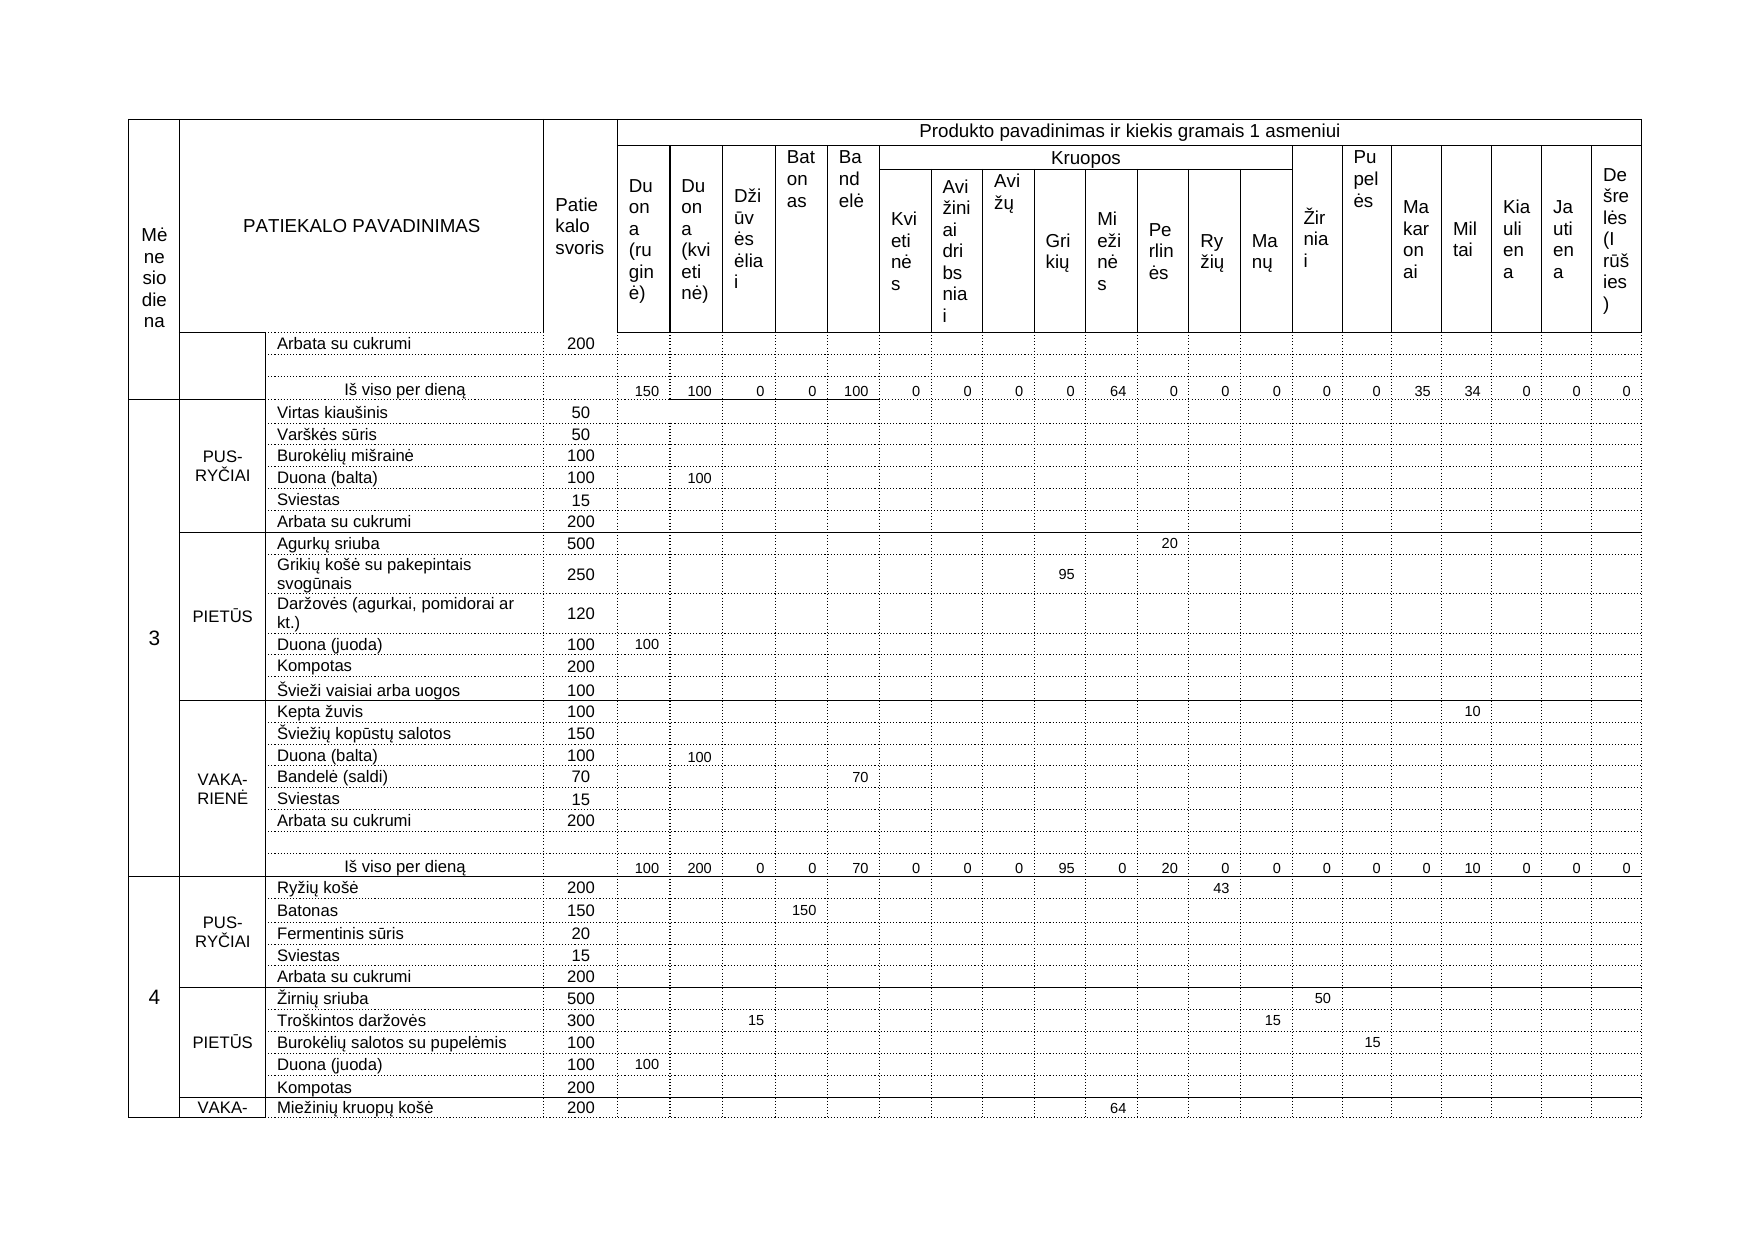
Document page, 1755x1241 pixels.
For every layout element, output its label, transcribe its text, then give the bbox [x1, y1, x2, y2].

table_cell [1542, 1098, 1592, 1117]
table_cell [1542, 533, 1592, 554]
table_cell [1240, 944, 1292, 965]
table_cell [828, 1075, 879, 1097]
table_cell [1086, 466, 1137, 488]
table_cell Miežinės [1086, 170, 1137, 332]
table_cell [1086, 922, 1137, 943]
table_cell [931, 554, 983, 593]
table_cell [1189, 593, 1240, 632]
table_cell Avižiniai dribsniai [932, 170, 982, 332]
table_cell [775, 922, 827, 943]
table_cell [1442, 1009, 1492, 1031]
table_cell 0 [1292, 853, 1342, 876]
table_cell [723, 701, 775, 722]
table_cell [723, 633, 775, 654]
table_cell 0 [723, 853, 775, 876]
table_cell [723, 510, 775, 532]
table_cell [1592, 444, 1642, 466]
table_cell Virtas kiaušinis [266, 399, 544, 422]
table_cell 0 [1342, 376, 1392, 399]
table_cell [1542, 765, 1592, 787]
table_cell [1086, 877, 1137, 898]
table_cell [1292, 633, 1342, 654]
table_cell [1592, 633, 1642, 654]
table_cell [1342, 965, 1392, 987]
table_cell [670, 877, 723, 898]
table_cell [1086, 676, 1137, 700]
table_cell [1542, 399, 1592, 422]
table_cell [931, 765, 983, 787]
table_cell [1292, 533, 1342, 554]
table_cell [670, 1009, 723, 1031]
table_cell [129, 332, 179, 399]
table_cell [828, 944, 879, 965]
table_cell [670, 676, 723, 700]
table_cell [1137, 654, 1189, 676]
table_cell [670, 633, 723, 654]
table_cell [1034, 510, 1086, 532]
table_cell [1034, 877, 1086, 898]
table_cell [931, 1098, 983, 1117]
table_cell [1292, 654, 1342, 676]
table_cell [723, 965, 775, 987]
table_cell [1240, 877, 1292, 898]
table_cell [828, 809, 879, 831]
table_cell [1292, 333, 1342, 354]
table_cell 15 [1240, 1009, 1292, 1031]
table_cell [1342, 354, 1392, 376]
table_cell [618, 423, 670, 444]
table_cell [670, 765, 723, 787]
table_cell [1240, 744, 1292, 765]
table_cell [1292, 676, 1342, 700]
table_cell [1592, 898, 1642, 922]
table_cell [1292, 898, 1342, 922]
table_cell [1592, 1009, 1642, 1031]
table_cell [723, 988, 775, 1009]
table_cell [1086, 399, 1137, 422]
table_cell [1492, 1075, 1542, 1097]
table_cell [1292, 1098, 1342, 1117]
table_cell [880, 1053, 931, 1075]
table_cell [775, 633, 827, 654]
table_cell Sviestas [266, 787, 544, 809]
table_cell [931, 676, 983, 700]
table_cell [1392, 444, 1442, 466]
table_cell [1392, 1053, 1442, 1075]
table_cell [1189, 354, 1240, 376]
table_cell [1492, 922, 1542, 943]
table_cell 43 [1189, 877, 1240, 898]
table_cell 100 [544, 633, 617, 654]
table_cell [618, 1098, 670, 1117]
table_cell [931, 333, 983, 354]
table_cell [1492, 787, 1542, 809]
table_cell [723, 554, 775, 593]
table_cell [1592, 488, 1642, 510]
table_header PATIEKALO PAVADINIMAS [180, 120, 543, 332]
table_cell [1342, 831, 1392, 853]
table_cell [1542, 809, 1592, 831]
table_cell [723, 676, 775, 700]
table_cell [1189, 965, 1240, 987]
table_cell [1492, 898, 1542, 922]
table_cell [1442, 676, 1492, 700]
table_cell [618, 809, 670, 831]
table_cell 0 [1086, 853, 1137, 876]
table_cell [1492, 1098, 1542, 1117]
table_cell [1592, 1075, 1642, 1097]
table_cell 70 [544, 765, 617, 787]
table_cell [1592, 554, 1642, 593]
table_cell [775, 1053, 827, 1075]
table_cell [618, 654, 670, 676]
table_cell [544, 376, 617, 399]
table_cell [880, 554, 931, 593]
table_cell [1592, 744, 1642, 765]
table_cell [723, 877, 775, 898]
table_cell 0 [775, 376, 827, 399]
table_cell 150 [544, 722, 617, 743]
table_cell [775, 877, 827, 898]
table_cell [880, 944, 931, 965]
table_cell [1137, 1053, 1189, 1075]
table_cell [1086, 423, 1137, 444]
table_cell [1086, 787, 1137, 809]
table_cell [880, 1075, 931, 1097]
table_cell [775, 988, 827, 1009]
table_cell 4 [129, 877, 179, 1117]
table_cell [1137, 809, 1189, 831]
table_cell [1086, 744, 1137, 765]
table_cell [1392, 354, 1442, 376]
table_cell Manų [1241, 170, 1292, 332]
table_cell [618, 444, 670, 466]
table_cell [1392, 831, 1442, 853]
table_cell [931, 722, 983, 743]
table_cell [1034, 898, 1086, 922]
table_cell [983, 1053, 1034, 1075]
table_cell [1342, 1075, 1392, 1097]
table_cell [1292, 1075, 1342, 1097]
table_cell [1592, 654, 1642, 676]
table_cell Miltai [1442, 146, 1491, 332]
table_cell [1137, 701, 1189, 722]
table_cell [1034, 399, 1086, 422]
table_cell [723, 488, 775, 510]
table_cell [670, 722, 723, 743]
table_cell 150 [618, 376, 670, 399]
table_cell [1442, 533, 1492, 554]
table_cell [1592, 722, 1642, 743]
table_cell [1137, 1031, 1189, 1053]
table_cell [670, 988, 723, 1009]
table_cell [1137, 765, 1189, 787]
table_cell [1542, 831, 1592, 853]
table_cell [1189, 898, 1240, 922]
table_cell [828, 831, 879, 853]
table_cell [828, 593, 879, 632]
table_cell [931, 1031, 983, 1053]
table_cell [1392, 1031, 1442, 1053]
table_cell [1492, 831, 1542, 853]
table_cell 15 [1342, 1031, 1392, 1053]
table_cell 20 [1137, 853, 1189, 876]
table_cell 500 [544, 533, 617, 554]
table_cell [1392, 701, 1442, 722]
table_cell 100 [670, 466, 723, 488]
table_cell [723, 944, 775, 965]
table_cell [1392, 1009, 1442, 1031]
table_cell [1342, 554, 1392, 593]
table_cell [828, 922, 879, 943]
table_cell [1034, 831, 1086, 853]
table_cell [1086, 354, 1137, 376]
table_cell [723, 722, 775, 743]
table_cell [1542, 877, 1592, 898]
table_cell [1392, 1075, 1442, 1097]
table_cell [1086, 533, 1137, 554]
table_cell [1086, 1053, 1137, 1075]
table_cell 95 [1034, 554, 1086, 593]
table_cell [1086, 444, 1137, 466]
table_cell [1392, 965, 1442, 987]
table_cell [1542, 944, 1592, 965]
table_cell Šviežių kopūstų salotos [266, 722, 544, 743]
table_cell [1592, 765, 1642, 787]
table_cell [1240, 1031, 1292, 1053]
table_cell Ryžių [1189, 170, 1240, 332]
table_cell [544, 354, 617, 376]
table_cell [1034, 423, 1086, 444]
table_cell [1240, 765, 1292, 787]
table_cell Arbata su cukrumi [266, 965, 544, 987]
table_cell Perlinės [1138, 170, 1188, 332]
table_cell 0 [1189, 376, 1240, 399]
table_cell [618, 744, 670, 765]
table_cell 100 [544, 466, 617, 488]
table_cell [1137, 354, 1189, 376]
table_cell [931, 1075, 983, 1097]
table_cell [1189, 765, 1240, 787]
table_cell [880, 510, 931, 532]
table_cell [775, 744, 827, 765]
table_cell [1492, 633, 1542, 654]
table_cell [1442, 488, 1492, 510]
table_cell 200 [544, 654, 617, 676]
table_cell [1592, 965, 1642, 987]
table_cell [1392, 787, 1442, 809]
table_cell [618, 676, 670, 700]
table_cell [1086, 593, 1137, 632]
table_cell [670, 922, 723, 943]
table_cell [828, 701, 879, 722]
table_cell [1542, 1009, 1592, 1031]
table_cell [618, 466, 670, 488]
table_cell Jautiena [1542, 146, 1591, 332]
table_cell [1342, 877, 1392, 898]
table_cell [1240, 787, 1292, 809]
table_cell 100 [544, 1031, 617, 1053]
table_cell [775, 333, 827, 354]
table_cell [983, 510, 1034, 532]
table_cell [983, 877, 1034, 898]
table_cell [983, 809, 1034, 831]
table_cell [670, 1075, 723, 1097]
table_cell [1492, 1031, 1542, 1053]
table_cell [931, 466, 983, 488]
table_cell [1240, 1098, 1292, 1117]
table_cell [1137, 744, 1189, 765]
table_cell [1542, 488, 1592, 510]
table_cell [1342, 510, 1392, 532]
table_cell [1034, 744, 1086, 765]
table_cell Kruopos [880, 146, 1292, 169]
table_cell [983, 1031, 1034, 1053]
table_cell [1240, 633, 1292, 654]
table_cell [1189, 922, 1240, 943]
table_cell [1592, 533, 1642, 554]
table_cell 100 [618, 853, 670, 876]
table_cell [1240, 654, 1292, 676]
table_cell [1034, 466, 1086, 488]
table_cell [1292, 809, 1342, 831]
table_cell [1592, 399, 1642, 422]
table_cell [931, 354, 983, 376]
table_cell [1292, 466, 1342, 488]
table_cell [544, 853, 617, 876]
table_cell [1137, 1098, 1189, 1117]
table_cell [1240, 466, 1292, 488]
table_cell [1240, 722, 1292, 743]
table_cell 200 [544, 877, 617, 898]
table_cell [983, 944, 1034, 965]
table_cell Varškės sūris [266, 423, 544, 444]
table_cell [670, 809, 723, 831]
table_cell [931, 423, 983, 444]
table_cell Grikių [1035, 170, 1085, 332]
table_cell [1492, 593, 1542, 632]
table_cell [1034, 944, 1086, 965]
table_cell [1392, 423, 1442, 444]
table_cell [828, 787, 879, 809]
table_cell [1137, 466, 1189, 488]
table_cell Kompotas [266, 1075, 544, 1097]
table_cell 200 [544, 332, 617, 354]
table_cell [1292, 722, 1342, 743]
table_cell [1442, 399, 1492, 422]
table_cell [983, 633, 1034, 654]
table_cell [1292, 1053, 1342, 1075]
table_cell [1592, 1031, 1642, 1053]
table_cell [723, 922, 775, 943]
table_cell [880, 765, 931, 787]
table_cell [931, 831, 983, 853]
table_cell [880, 633, 931, 654]
table_cell 120 [544, 593, 617, 632]
table_cell [1392, 533, 1442, 554]
table_cell [983, 354, 1034, 376]
table_cell [1189, 466, 1240, 488]
table_header Produkto pavadinimas ir kiekis gramais 1 asmeniui [618, 120, 1641, 145]
table_cell 200 [544, 965, 617, 987]
table_cell [1542, 722, 1592, 743]
table_cell [1086, 654, 1137, 676]
table_cell [1442, 1075, 1492, 1097]
table_cell 100 [544, 701, 617, 722]
table_cell [983, 1075, 1034, 1097]
table_cell [828, 333, 879, 354]
table_cell [1034, 1031, 1086, 1053]
table_cell 0 [1392, 853, 1442, 876]
table_cell [983, 898, 1034, 922]
table_cell [775, 944, 827, 965]
table_cell [1240, 399, 1292, 422]
table_cell [1442, 831, 1492, 853]
table_cell [983, 444, 1034, 466]
table_cell [880, 722, 931, 743]
table_cell 15 [544, 488, 617, 510]
table_cell [1137, 898, 1189, 922]
table_cell [828, 354, 879, 376]
table_cell [1086, 988, 1137, 1009]
table_cell VAKA- [180, 1098, 265, 1117]
table_cell [1542, 744, 1592, 765]
table_cell [723, 444, 775, 466]
table_cell 0 [1592, 376, 1642, 399]
table_cell [1392, 466, 1442, 488]
table_cell [1240, 488, 1292, 510]
table_cell [1392, 722, 1442, 743]
table_cell 10 [1442, 701, 1492, 722]
table_cell [1137, 787, 1189, 809]
table_cell [1137, 1009, 1189, 1031]
table_cell [1492, 988, 1542, 1009]
table_cell [1542, 965, 1592, 987]
table_cell [670, 333, 723, 354]
table_cell [828, 466, 879, 488]
table_cell [1292, 444, 1342, 466]
table_cell [775, 765, 827, 787]
table_cell [618, 554, 670, 593]
table_cell [1342, 533, 1392, 554]
table_cell [1392, 765, 1442, 787]
table_cell [775, 965, 827, 987]
table_cell PUS- RYČIAI [180, 400, 265, 532]
table_cell [983, 466, 1034, 488]
table_cell [983, 533, 1034, 554]
table_cell [1542, 1053, 1592, 1075]
table_cell [618, 354, 670, 376]
table_cell [1240, 593, 1292, 632]
table_cell [1392, 877, 1442, 898]
table_cell Duona (kvietinė) [671, 146, 722, 332]
table_cell [828, 1098, 879, 1117]
table_cell [1292, 787, 1342, 809]
table_cell Batonas [266, 898, 544, 922]
table_cell 0 [1240, 853, 1292, 876]
table_cell [828, 1031, 879, 1053]
table_cell [670, 1098, 723, 1117]
table_cell [1189, 399, 1240, 422]
table_cell 0 [1342, 853, 1392, 876]
table_cell [723, 744, 775, 765]
table_cell [1342, 988, 1392, 1009]
table_cell [1189, 333, 1240, 354]
table_cell [1292, 877, 1342, 898]
table_cell [1292, 965, 1342, 987]
table_cell [1542, 988, 1592, 1009]
table_cell 64 [1086, 1098, 1137, 1117]
table_cell [1034, 988, 1086, 1009]
table_cell [880, 593, 931, 632]
table_cell 50 [544, 423, 617, 444]
table_cell [1442, 1031, 1492, 1053]
table_cell [775, 354, 827, 376]
table_cell Džiūvėsėliai [723, 146, 775, 332]
table_cell [1137, 877, 1189, 898]
table_cell Duona (balta) [266, 466, 544, 488]
table_cell [1189, 744, 1240, 765]
table_cell [880, 444, 931, 466]
table_cell [670, 965, 723, 987]
table_cell [1342, 1009, 1392, 1031]
table_cell [983, 701, 1034, 722]
table_cell [880, 333, 931, 354]
table_cell [1086, 1075, 1137, 1097]
table_cell [1392, 809, 1442, 831]
table_cell [931, 701, 983, 722]
table_cell PIETŪS [180, 988, 265, 1097]
table_cell [1189, 944, 1240, 965]
table_cell [1240, 333, 1292, 354]
table_cell Kvietinės [880, 170, 931, 332]
table_cell [723, 466, 775, 488]
table_cell [828, 1009, 879, 1031]
table_cell Fermentinis sūris [266, 922, 544, 943]
table_cell [880, 809, 931, 831]
table_cell [1086, 1009, 1137, 1031]
table_cell [983, 831, 1034, 853]
table_cell 0 [1034, 376, 1086, 399]
table_cell [1492, 809, 1542, 831]
table_cell [1542, 593, 1592, 632]
table_cell [1240, 423, 1292, 444]
table_cell [1292, 354, 1342, 376]
table_cell [618, 965, 670, 987]
table_cell 0 [723, 376, 775, 399]
table_cell [618, 831, 670, 853]
table_cell [828, 1053, 879, 1075]
table_cell [670, 593, 723, 632]
table_cell [1542, 333, 1592, 354]
table_cell [1392, 593, 1442, 632]
table_cell Iš viso per dieną [266, 376, 544, 399]
table_cell [618, 593, 670, 632]
table_cell [1492, 722, 1542, 743]
table_cell [1492, 466, 1542, 488]
table_cell 3 [129, 400, 179, 876]
table_cell [1292, 1031, 1342, 1053]
table_cell [1034, 488, 1086, 510]
table_cell 15 [544, 787, 617, 809]
table_cell [1542, 922, 1592, 943]
table_cell [1592, 831, 1642, 853]
table_cell [1542, 423, 1592, 444]
table_cell [1189, 488, 1240, 510]
table_cell [1592, 593, 1642, 632]
table_cell [1442, 1053, 1492, 1075]
table_cell Švieži vaisiai arba uogos [266, 676, 544, 700]
table_cell [880, 787, 931, 809]
table_cell [1592, 988, 1642, 1009]
table_cell [1342, 744, 1392, 765]
table_cell [1492, 944, 1542, 965]
table_cell [1292, 831, 1342, 853]
table_cell [1342, 809, 1392, 831]
table_cell [931, 944, 983, 965]
table_cell [1137, 333, 1189, 354]
table_cell 100 [670, 376, 723, 399]
table_cell [1292, 944, 1342, 965]
table_cell [1392, 488, 1442, 510]
table_cell [931, 399, 983, 422]
table_cell [931, 1053, 983, 1075]
table_cell [880, 488, 931, 510]
table_cell [880, 533, 931, 554]
table_cell [1542, 654, 1592, 676]
table_cell [1542, 466, 1592, 488]
table_cell [1292, 423, 1342, 444]
table_cell [1240, 965, 1292, 987]
table_cell [670, 400, 723, 422]
table_cell [1442, 988, 1492, 1009]
table_cell [1189, 701, 1240, 722]
table_cell [1542, 444, 1592, 466]
table_cell [1442, 466, 1492, 488]
table_cell [1442, 593, 1492, 632]
table_cell [723, 898, 775, 922]
table_cell Daržovės (agurkai, pomidorai ar kt.) [266, 593, 544, 632]
table_cell [1189, 787, 1240, 809]
table_cell [723, 831, 775, 853]
table_cell [618, 898, 670, 922]
table_cell [775, 1009, 827, 1031]
table_cell [723, 1098, 775, 1117]
table_cell [1292, 554, 1342, 593]
table_cell [723, 654, 775, 676]
table_cell [1292, 765, 1342, 787]
table_cell [1592, 877, 1642, 898]
table_cell [1137, 831, 1189, 853]
table_cell [1189, 676, 1240, 700]
table_cell [1137, 722, 1189, 743]
table_cell Duona (juoda) [266, 1053, 544, 1075]
table_cell [931, 898, 983, 922]
table_cell [1592, 701, 1642, 722]
table_cell Sviestas [266, 944, 544, 965]
table_cell [1292, 744, 1342, 765]
table_cell [880, 988, 931, 1009]
table_cell [983, 554, 1034, 593]
table_cell [1592, 466, 1642, 488]
table_cell [1034, 1053, 1086, 1075]
table_cell [828, 423, 879, 444]
table_cell [723, 354, 775, 376]
table_cell [1034, 701, 1086, 722]
table_cell 0 [880, 376, 931, 399]
table_cell 0 [775, 853, 827, 876]
table_cell [1240, 831, 1292, 853]
table_cell 70 [828, 765, 879, 787]
table_cell [931, 533, 983, 554]
table_cell 100 [544, 444, 617, 466]
table_cell [828, 676, 879, 700]
table_cell [1292, 488, 1342, 510]
table_cell [1442, 898, 1492, 922]
table_cell [1342, 466, 1392, 488]
table_cell [1342, 1098, 1392, 1117]
table_cell [723, 1031, 775, 1053]
table_cell [1137, 554, 1189, 593]
table_cell [1292, 701, 1342, 722]
table_cell [1137, 965, 1189, 987]
table_cell 34 [1442, 376, 1492, 399]
table_cell Avižų [983, 170, 1034, 332]
table_cell [775, 1031, 827, 1053]
table_header Patiekalo svoris [544, 120, 617, 332]
table_cell [1137, 423, 1189, 444]
table_cell Bandelė (saldi) [266, 765, 544, 787]
table_cell [1392, 676, 1442, 700]
table_cell 100 [618, 633, 670, 654]
table_cell [1137, 593, 1189, 632]
table_cell [670, 533, 723, 554]
table_cell [1442, 1098, 1492, 1117]
table_cell [983, 593, 1034, 632]
table_cell [1442, 554, 1492, 593]
table_cell [775, 1075, 827, 1097]
table_cell [1189, 533, 1240, 554]
table_cell [880, 354, 931, 376]
table_cell [1189, 988, 1240, 1009]
table_cell [1592, 333, 1642, 354]
table_cell [618, 922, 670, 943]
table_cell [670, 898, 723, 922]
table_cell [1392, 922, 1442, 943]
table_cell [1542, 510, 1592, 532]
table_cell [1086, 944, 1137, 965]
table_cell [1189, 1075, 1240, 1097]
table_cell [1240, 988, 1292, 1009]
table_cell [670, 488, 723, 510]
table_cell [931, 877, 983, 898]
table_cell [828, 965, 879, 987]
table_cell [931, 988, 983, 1009]
table_cell [670, 787, 723, 809]
table_cell [880, 898, 931, 922]
table_cell [1034, 722, 1086, 743]
table_cell [1137, 944, 1189, 965]
table_cell [1189, 423, 1240, 444]
table_cell [1342, 701, 1392, 722]
table_cell Kepta žuvis [266, 701, 544, 722]
table_cell [880, 1031, 931, 1053]
table_cell 500 [544, 988, 617, 1009]
table_cell [775, 423, 827, 444]
table_cell [1240, 554, 1292, 593]
table_cell [1392, 744, 1442, 765]
table_cell 0 [880, 853, 931, 876]
table_cell [983, 654, 1034, 676]
table_cell [1592, 809, 1642, 831]
table_cell [1342, 444, 1392, 466]
table_cell [828, 898, 879, 922]
table_cell [723, 533, 775, 554]
table_cell [775, 809, 827, 831]
table_cell [1592, 1053, 1642, 1075]
table_cell [1492, 444, 1542, 466]
table_cell [931, 1009, 983, 1031]
table_cell [983, 922, 1034, 943]
table_cell [1492, 510, 1542, 532]
table_cell [1542, 354, 1592, 376]
table_cell [1592, 354, 1642, 376]
table_cell [1492, 744, 1542, 765]
table_cell [775, 593, 827, 632]
table_cell [880, 399, 931, 422]
table_cell [1086, 765, 1137, 787]
table_cell [1292, 922, 1342, 943]
table_cell [1086, 488, 1137, 510]
table_cell [1189, 554, 1240, 593]
table_cell [1034, 922, 1086, 943]
table_cell [983, 1009, 1034, 1031]
table_cell [775, 533, 827, 554]
table_cell [1137, 444, 1189, 466]
table_cell [1542, 787, 1592, 809]
table_cell [1034, 965, 1086, 987]
table_cell [1189, 633, 1240, 654]
table_cell [1542, 898, 1592, 922]
table_cell [880, 831, 931, 853]
table_cell 20 [544, 922, 617, 943]
table_cell [931, 965, 983, 987]
table_cell [1442, 354, 1492, 376]
table_cell [1034, 809, 1086, 831]
table_cell [1240, 510, 1292, 532]
table_cell 200 [544, 510, 617, 532]
table_cell Burokėlių salotos su pupelėmis [266, 1031, 544, 1053]
table_cell [983, 423, 1034, 444]
table_cell [670, 423, 723, 444]
table_cell 35 [1392, 376, 1442, 399]
table_cell [1442, 765, 1492, 787]
table_cell Grikių košė su pakepintais svogūnais [266, 554, 544, 593]
table_cell [828, 744, 879, 765]
table_cell [880, 965, 931, 987]
table_cell [1086, 965, 1137, 987]
table_cell [1442, 944, 1492, 965]
table_cell 100 [618, 1053, 670, 1075]
table_cell [775, 488, 827, 510]
table_cell [1240, 701, 1292, 722]
table_cell [1086, 554, 1137, 593]
table_cell Agurkų sriuba [266, 533, 544, 554]
table_cell [1292, 593, 1342, 632]
table_cell [618, 333, 670, 354]
table_cell [775, 510, 827, 532]
table_cell [1542, 633, 1592, 654]
table_cell [1542, 701, 1592, 722]
table_cell [1492, 877, 1542, 898]
table_cell 0 [1592, 853, 1642, 876]
table_cell [775, 654, 827, 676]
table_cell [1442, 722, 1492, 743]
table_cell 150 [775, 898, 827, 922]
table_cell [1542, 1031, 1592, 1053]
table_cell [880, 676, 931, 700]
table_cell [1342, 676, 1392, 700]
table_cell [775, 444, 827, 466]
table_cell [1086, 898, 1137, 922]
table_cell [1189, 510, 1240, 532]
table_cell [983, 722, 1034, 743]
table_cell [1592, 676, 1642, 700]
table_cell [1034, 765, 1086, 787]
table_cell [1392, 399, 1442, 422]
table_cell [1086, 1031, 1137, 1053]
table_cell [1392, 898, 1442, 922]
table_cell [983, 744, 1034, 765]
table_cell [1034, 633, 1086, 654]
table_cell [775, 787, 827, 809]
table_cell [1492, 399, 1542, 422]
table_cell [1592, 510, 1642, 532]
table_cell [775, 722, 827, 743]
table_cell 0 [1189, 853, 1240, 876]
table_cell [1342, 722, 1392, 743]
table_cell Makaronai [1392, 146, 1441, 332]
table_cell [931, 744, 983, 765]
table_cell [1542, 554, 1592, 593]
table_cell 150 [544, 898, 617, 922]
table_cell [1292, 399, 1342, 422]
table_cell Iš viso per dieną [266, 853, 544, 876]
table_cell [983, 988, 1034, 1009]
table_cell [723, 809, 775, 831]
table_cell [1137, 510, 1189, 532]
table_cell [1240, 354, 1292, 376]
table_cell Troškintos daržovės [266, 1009, 544, 1031]
table_cell PUS- RYČIAI [180, 877, 265, 987]
table_cell [1492, 423, 1542, 444]
table_cell Dešrelės (I rūšies) [1592, 146, 1641, 332]
table_cell [1034, 787, 1086, 809]
table_cell [1392, 633, 1442, 654]
table_cell [828, 988, 879, 1009]
table_cell [880, 654, 931, 676]
table_cell [1189, 1053, 1240, 1075]
table_cell [983, 333, 1034, 354]
table_cell [828, 633, 879, 654]
table_cell Bandelė [828, 146, 879, 332]
table_cell [931, 593, 983, 632]
table_cell [931, 488, 983, 510]
table_cell [931, 444, 983, 466]
table_cell [618, 1075, 670, 1097]
table_cell [1240, 533, 1292, 554]
table_cell [828, 533, 879, 554]
table_cell [1442, 744, 1492, 765]
table_cell 50 [1292, 988, 1342, 1009]
table_cell [1189, 1098, 1240, 1117]
table_cell [1442, 444, 1492, 466]
table_cell [1492, 1009, 1542, 1031]
table_cell [1342, 1053, 1392, 1075]
table_cell Arbata su cukrumi [266, 809, 544, 831]
table_cell [983, 488, 1034, 510]
table_cell [1442, 333, 1492, 354]
table_cell [775, 701, 827, 722]
table_cell [1392, 554, 1442, 593]
table_cell [983, 1098, 1034, 1117]
table_cell [618, 944, 670, 965]
table_cell 200 [544, 1075, 617, 1097]
table_cell [880, 922, 931, 943]
table_cell [1086, 809, 1137, 831]
table_cell [1240, 444, 1292, 466]
table_cell [1342, 593, 1392, 632]
table_cell [618, 701, 670, 722]
table_cell [1086, 333, 1137, 354]
table_cell [1492, 701, 1542, 722]
table_cell [1442, 922, 1492, 943]
table_cell 200 [544, 809, 617, 831]
table_cell Pupelės [1343, 146, 1391, 332]
table_cell VAKA-RIENĖ [180, 701, 265, 876]
table_cell Žirnių sriuba [266, 988, 544, 1009]
table_cell Žirniai [1293, 146, 1342, 332]
table_cell [880, 1098, 931, 1117]
table_cell Duona (balta) [266, 744, 544, 765]
table_cell [1240, 1075, 1292, 1097]
table_cell [1442, 510, 1492, 532]
table_cell [1492, 488, 1542, 510]
table_cell [880, 466, 931, 488]
table_cell 64 [1086, 376, 1137, 399]
table_cell [1392, 510, 1442, 532]
table_cell [1034, 533, 1086, 554]
table_cell [1342, 922, 1392, 943]
table_cell [983, 787, 1034, 809]
table_cell [1592, 944, 1642, 965]
table_cell [1442, 654, 1492, 676]
table_cell [1592, 423, 1642, 444]
table_cell [828, 488, 879, 510]
table_cell [618, 1031, 670, 1053]
table_cell [723, 593, 775, 632]
table_cell 0 [1137, 376, 1189, 399]
table_cell [670, 510, 723, 532]
table_cell [828, 654, 879, 676]
table_cell [880, 423, 931, 444]
table_cell 20 [1137, 533, 1189, 554]
table_cell [618, 765, 670, 787]
table_cell 10 [1442, 853, 1492, 876]
table_cell [880, 744, 931, 765]
table_cell [723, 1075, 775, 1097]
table_cell [1542, 1075, 1592, 1097]
table_cell [931, 809, 983, 831]
table_cell [1189, 1031, 1240, 1053]
table_cell 100 [544, 676, 617, 700]
table_cell 250 [544, 554, 617, 593]
table_cell Burokėlių mišrainė [266, 444, 544, 466]
table_cell [670, 354, 723, 376]
table_cell [1442, 965, 1492, 987]
table_cell [931, 654, 983, 676]
table_cell 0 [1492, 853, 1542, 876]
table_cell [1392, 654, 1442, 676]
table_cell [618, 877, 670, 898]
table_cell 100 [544, 744, 617, 765]
table_cell [931, 922, 983, 943]
table_cell [828, 554, 879, 593]
table_cell [1442, 877, 1492, 898]
table_cell [618, 787, 670, 809]
table_cell 200 [544, 1098, 617, 1117]
table_cell [1240, 1053, 1292, 1075]
table_cell [723, 1053, 775, 1075]
table_cell Kiauliena [1492, 146, 1541, 332]
table_cell [1034, 1009, 1086, 1031]
table_cell [670, 944, 723, 965]
table_cell [931, 510, 983, 532]
table_cell 0 [983, 376, 1034, 399]
table_header Mėnesio diena [129, 120, 179, 332]
table_cell [723, 765, 775, 787]
table_cell [618, 399, 670, 422]
table_cell 50 [544, 399, 617, 422]
table_cell Ryžių košė [266, 877, 544, 898]
table_cell [1034, 593, 1086, 632]
table_cell [775, 554, 827, 593]
table_cell [775, 400, 827, 422]
table_cell Kompotas [266, 654, 544, 676]
table_cell Duona (juoda) [266, 633, 544, 654]
table_cell [775, 831, 827, 853]
table_cell [266, 831, 544, 853]
table_cell [828, 722, 879, 743]
table_cell [1189, 444, 1240, 466]
table_cell [1137, 922, 1189, 943]
table_cell [880, 877, 931, 898]
table_cell [1342, 399, 1392, 422]
table_cell 0 [1542, 853, 1592, 876]
table_cell [1592, 922, 1642, 943]
table_cell [1189, 1009, 1240, 1031]
table_cell [1492, 965, 1542, 987]
table_cell [931, 787, 983, 809]
table_cell 0 [931, 376, 983, 399]
table_cell [1342, 654, 1392, 676]
table_cell [618, 1009, 670, 1031]
table_cell [1492, 554, 1542, 593]
table_cell [1086, 633, 1137, 654]
table_cell [775, 676, 827, 700]
table_cell [983, 765, 1034, 787]
table_cell [1492, 676, 1542, 700]
table_cell 95 [1034, 853, 1086, 876]
table_cell 0 [1240, 376, 1292, 399]
table_cell [266, 354, 544, 376]
table_cell [1034, 333, 1086, 354]
table_cell Batonas [776, 146, 827, 332]
table_cell [723, 423, 775, 444]
table_cell [880, 1009, 931, 1031]
table_cell [1240, 898, 1292, 922]
table_cell 0 [1542, 376, 1592, 399]
table_cell Duona (ruginė) [618, 146, 669, 332]
table_cell [931, 633, 983, 654]
table_cell [880, 701, 931, 722]
table_cell [618, 488, 670, 510]
table_cell [1342, 765, 1392, 787]
table_cell 15 [544, 944, 617, 965]
table_cell [670, 831, 723, 853]
table_cell [1189, 722, 1240, 743]
table_cell [670, 444, 723, 466]
table_cell [723, 787, 775, 809]
table_cell [1342, 633, 1392, 654]
table_cell [828, 877, 879, 898]
table_cell [1492, 533, 1542, 554]
table_cell [828, 510, 879, 532]
table_cell [1492, 354, 1542, 376]
table_cell [180, 333, 265, 399]
table_cell [1034, 676, 1086, 700]
table_cell [670, 701, 723, 722]
table_cell [1034, 654, 1086, 676]
table_cell [1342, 787, 1392, 809]
table_cell [1086, 722, 1137, 743]
table_cell [775, 466, 827, 488]
table_cell [1492, 765, 1542, 787]
table_cell [1137, 676, 1189, 700]
table_cell [1189, 831, 1240, 853]
table_cell [1086, 701, 1137, 722]
table_cell [670, 654, 723, 676]
table_cell [1492, 1053, 1542, 1075]
table_cell [618, 722, 670, 743]
table_cell [1342, 488, 1392, 510]
table_cell [983, 965, 1034, 987]
table_cell [1542, 676, 1592, 700]
table_cell [775, 1098, 827, 1117]
table_cell [670, 554, 723, 593]
table_cell [1189, 654, 1240, 676]
table_cell 100 [544, 1053, 617, 1075]
table_cell Arbata su cukrumi [266, 332, 544, 354]
table_cell [1442, 633, 1492, 654]
table_cell [723, 333, 775, 354]
table_cell [723, 400, 775, 422]
table_cell [1442, 787, 1492, 809]
table_cell [1292, 1009, 1342, 1031]
table_cell [1442, 809, 1492, 831]
table_cell [1392, 944, 1442, 965]
table_cell [1137, 1075, 1189, 1097]
table_cell [670, 1053, 723, 1075]
table_cell [1137, 633, 1189, 654]
table_cell 100 [828, 376, 879, 399]
table_cell [983, 676, 1034, 700]
table_cell [618, 510, 670, 532]
table_cell [1592, 1098, 1642, 1117]
table_cell [1034, 444, 1086, 466]
table_cell [1034, 1075, 1086, 1097]
table_cell [1492, 333, 1542, 354]
table_cell 70 [828, 853, 879, 876]
table_cell 0 [1292, 376, 1342, 399]
table_cell [1240, 676, 1292, 700]
table_cell [1342, 898, 1392, 922]
table_cell 100 [670, 744, 723, 765]
table_cell [1492, 654, 1542, 676]
table_cell [1034, 354, 1086, 376]
table_cell 15 [723, 1009, 775, 1031]
table_cell [1392, 1098, 1442, 1117]
table_cell 0 [931, 853, 983, 876]
table_cell Arbata su cukrumi [266, 510, 544, 532]
table_cell [1034, 1098, 1086, 1117]
table_cell [1086, 831, 1137, 853]
table_cell [544, 831, 617, 853]
table_cell Sviestas [266, 488, 544, 510]
table_cell 0 [983, 853, 1034, 876]
table_cell [1137, 488, 1189, 510]
table_cell [1442, 423, 1492, 444]
table_cell [670, 1031, 723, 1053]
table_cell [1240, 922, 1292, 943]
table_cell 200 [670, 853, 723, 876]
table_cell [1292, 510, 1342, 532]
table_cell [1086, 510, 1137, 532]
table_cell [828, 444, 879, 466]
table_cell 300 [544, 1009, 617, 1031]
table_cell [1342, 423, 1392, 444]
table_cell Miežinių kruopų košė [266, 1098, 544, 1117]
table_cell 0 [1492, 376, 1542, 399]
table_cell [983, 399, 1034, 422]
table_cell [1392, 333, 1442, 354]
table_cell [1342, 944, 1392, 965]
table_cell [1189, 809, 1240, 831]
table_cell [1240, 809, 1292, 831]
table_cell [618, 533, 670, 554]
table_cell [828, 400, 879, 422]
table_cell PIETŪS [180, 533, 265, 700]
table_cell [618, 988, 670, 1009]
table_cell [1342, 333, 1392, 354]
table_cell [1137, 988, 1189, 1009]
table_cell [1137, 399, 1189, 422]
table_cell [1392, 988, 1442, 1009]
table_cell [1592, 787, 1642, 809]
